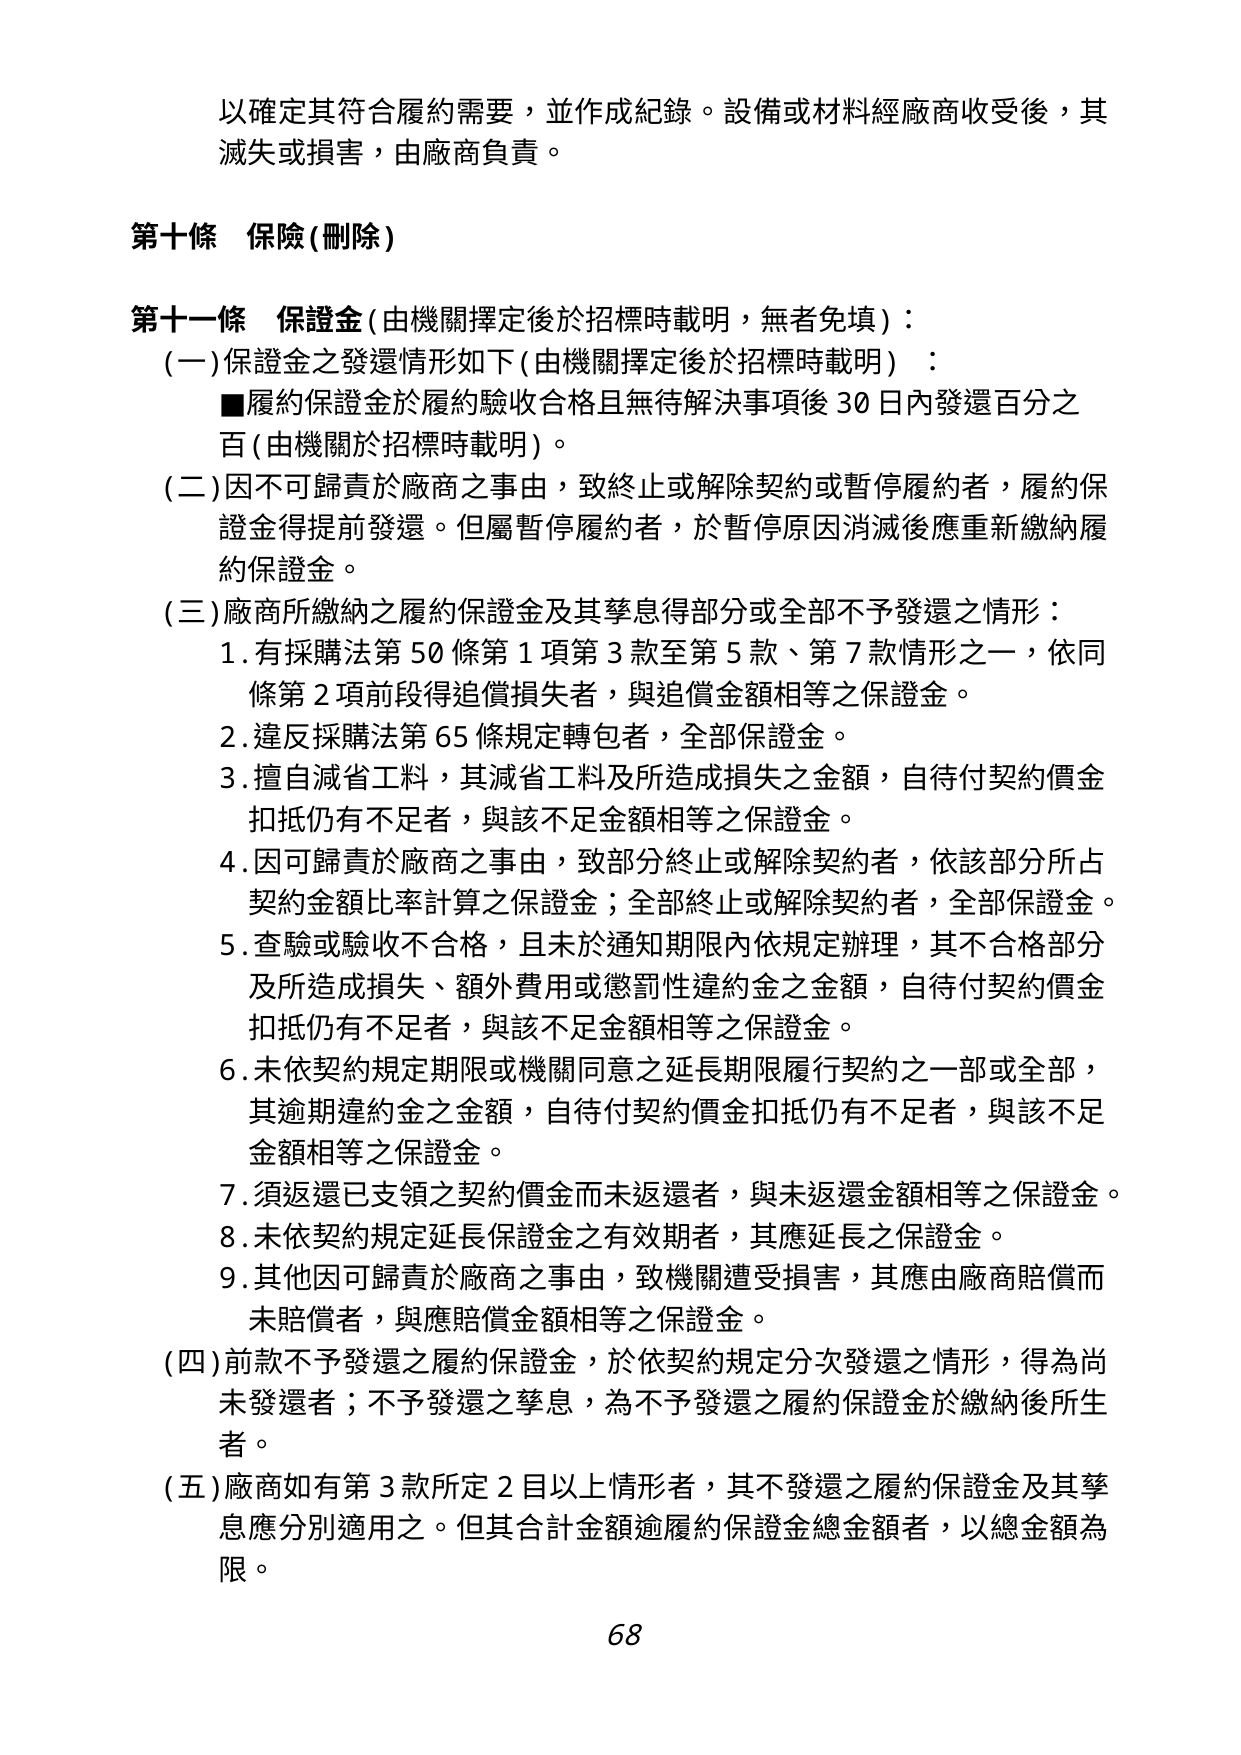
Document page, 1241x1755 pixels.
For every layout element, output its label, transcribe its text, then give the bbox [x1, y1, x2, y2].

text 2.違反採購法第65條規定轉包者，全部保證金。 [218, 714, 1108, 755]
text 5.查驗或驗收不合格，且未於通知期限內依規定辦理，其不合格部分及所造成損失、額外費用或懲罰性違約金之金額，自待付契約價金扣抵仍有不足者，與該不足金額相等之保證金。 [218, 922, 1108, 1047]
text 8.未依契約規定延長保證金之有效期者，其應延長之保證金。 [218, 1214, 1108, 1255]
text 6.未依契約規定期限或機關同意之延長期限履行契約之一部或全部，其逾期違約金之金額，自待付契約價金扣抵仍有不足者，與該不足金額相等之保證金。 [218, 1047, 1108, 1172]
text 4.因可歸責於廠商之事由，致部分終止或解除契約者，依該部分所占契約金額比率計算之保證金；全部終止或解除契約者，全部保證金。 [218, 839, 1108, 922]
text 3.擅自減省工料，其減省工料及所造成損失之金額，自待付契約價金扣抵仍有不足者，與該不足金額相等之保證金。 [218, 755, 1108, 839]
text ■履約保證金於履約驗收合格且無待解決事項後30日內發還百分之 [218, 380, 1108, 422]
text 1.有採購法第50條第1項第3款至第5款、第7款情形之一，依同條第2項前段得追償損失者，與追償金額相等之保證金。 [218, 630, 1108, 714]
text 7.須返還已支領之契約價金而未返還者，與未返還金額相等之保證金。 [218, 1172, 1108, 1214]
text (一)保證金之發還情形如下(由機關擇定後於招標時載明) ： [159, 339, 1110, 380]
text 第十條 保險(刪除) [130, 214, 1110, 255]
text (三)廠商所繳納之履約保證金及其孳息得部分或全部不予發還之情形： [159, 589, 1110, 630]
text (四)前款不予發還之履約保證金，於依契約規定分次發還之情形，得為尚未發還者；不予發還之孳息，為不予發還之履約保證金於繳納後所生者。 [159, 1339, 1110, 1464]
text 第十一條 保證金(由機關擇定後於招標時載明，無者免填)： [130, 297, 1110, 339]
text 百(由機關於招標時載明)。 [218, 422, 1108, 464]
text 以確定其符合履約需要，並作成紀錄。設備或材料經廠商收受後，其滅失或損害，由廠商負責。 [159, 89, 1110, 172]
text (五)廠商如有第3款所定2目以上情形者，其不發還之履約保證金及其孳息應分別適用之。但其合計金額逾履約保證金總金額者，以總金額為限。 [159, 1464, 1110, 1589]
text (二)因不可歸責於廠商之事由，致終止或解除契約或暫停履約者，履約保證金得提前發還。但屬暫停履約者，於暫停原因消滅後應重新繳納履約保證金。 [159, 464, 1110, 589]
text 9.其他因可歸責於廠商之事由，致機關遭受損害，其應由廠商賠償而未賠償者，與應賠償金額相等之保證金。 [218, 1255, 1108, 1339]
